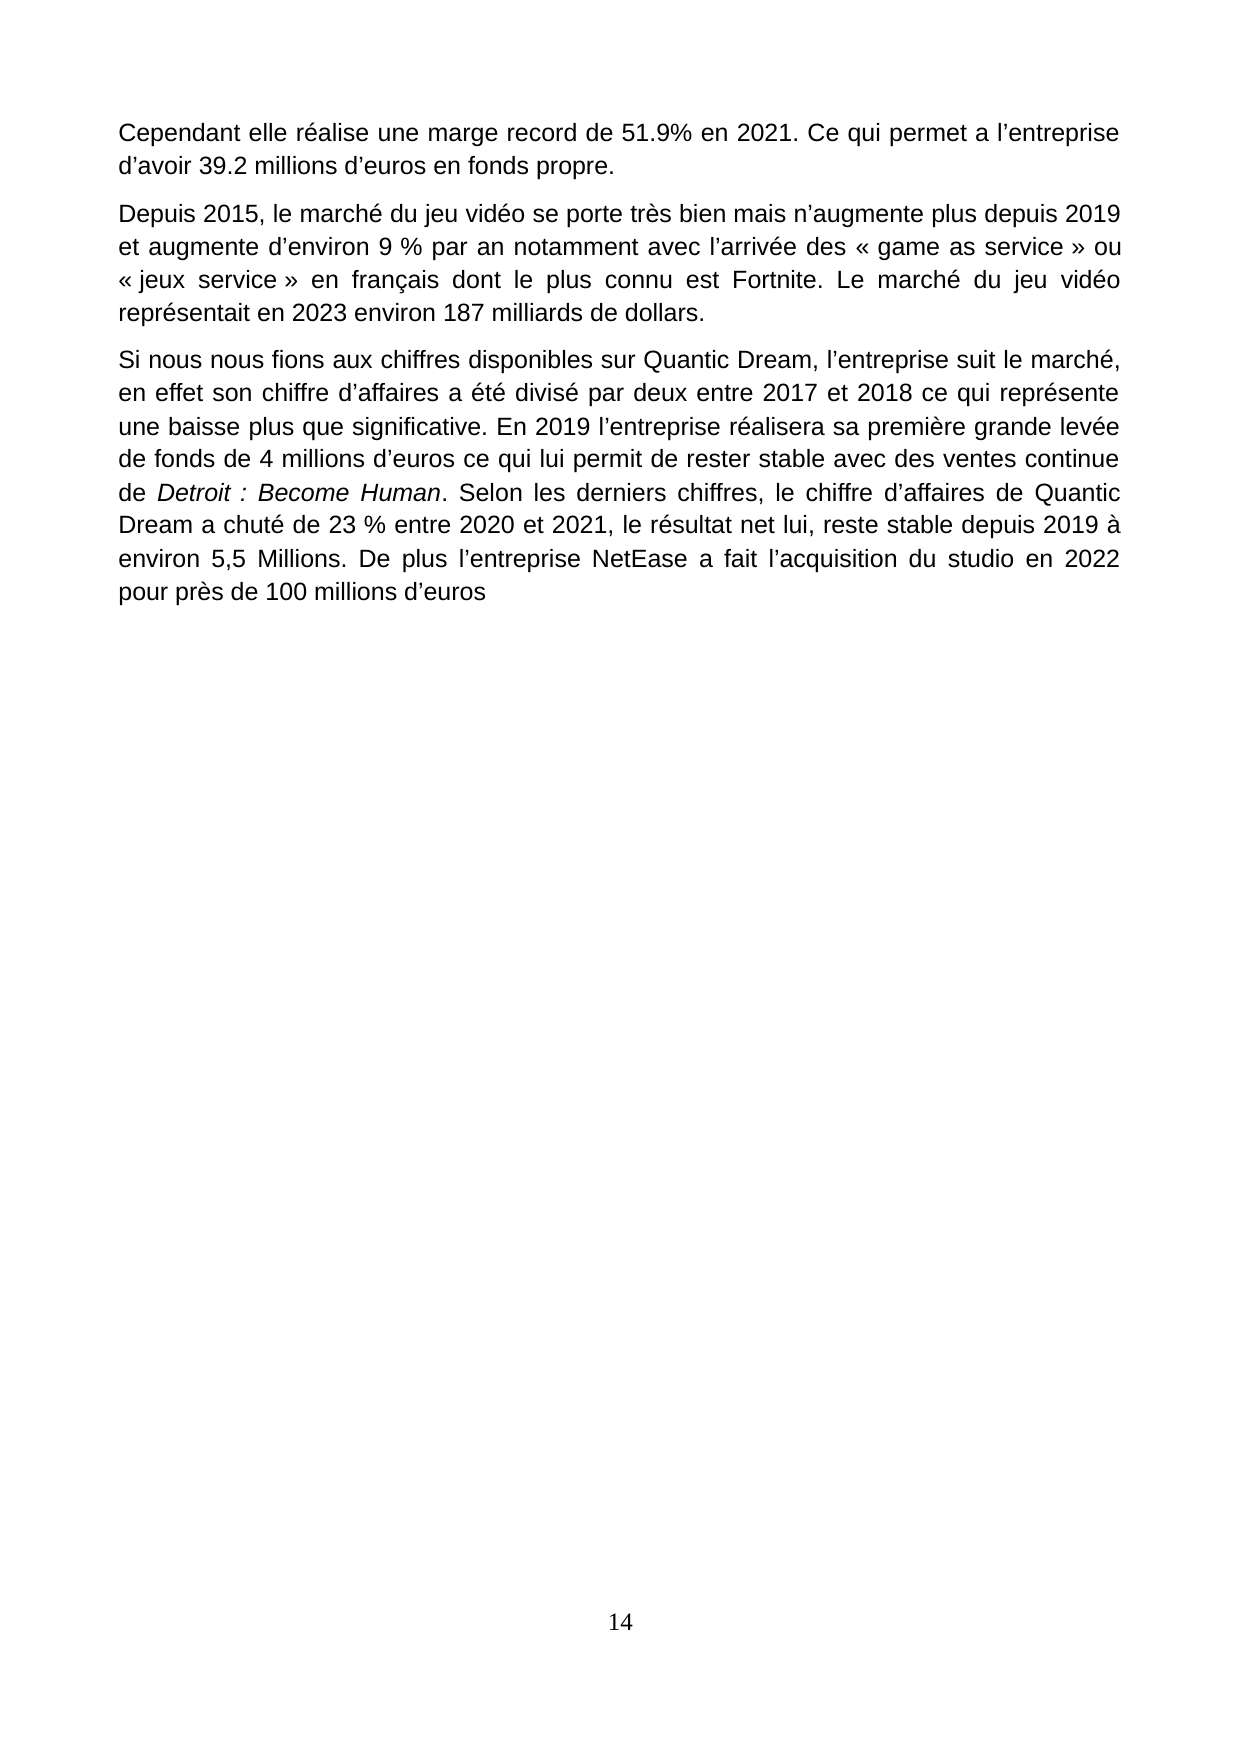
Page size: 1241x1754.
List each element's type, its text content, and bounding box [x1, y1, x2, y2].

text Si nous nous fions aux chiffres disponibles sur Quantic Dream, l’entreprise suit le marché, en effet son chiffre d’affaires a été divisé par deux entre 2017 et 2018 ce qui représente une baisse plus que significative. En 2019 l’entreprise réalisera sa première grande levée de fonds de 4 millions d’euros ce qui lui permit de rester stable avec des ventes continue de Detroit : Become Human. Selon les derniers chiffres, le chiffre d’affaires de Quantic Dream a chuté de 23 % entre 2020 et 2021, le résultat net lui, reste stable depuis 2019 à environ 5,5 Millions. De plus l’entreprise NetEase a fait l’acquisition du studio en 2022 pour près de 100 millions d’euros [118, 345, 1122, 605]
text Depuis 2015, le marché du jeu vidéo se porte très bien mais n’augmente plus depuis 2019 et augmente d’environ 9 % par an notamment avec l’arrivée des « game as service » ou « jeux service » en français dont le plus connu est Fortnite. Le marché du jeu vidéo représentait en 2023 environ 187 milliards de dollars. [118, 199, 1122, 327]
text Cependant elle réalise une marge record de 51.9% en 2021. Ce qui permet a l’entreprise d’avoir 39.2 millions d’euros en fonds propre. [118, 118, 1122, 180]
